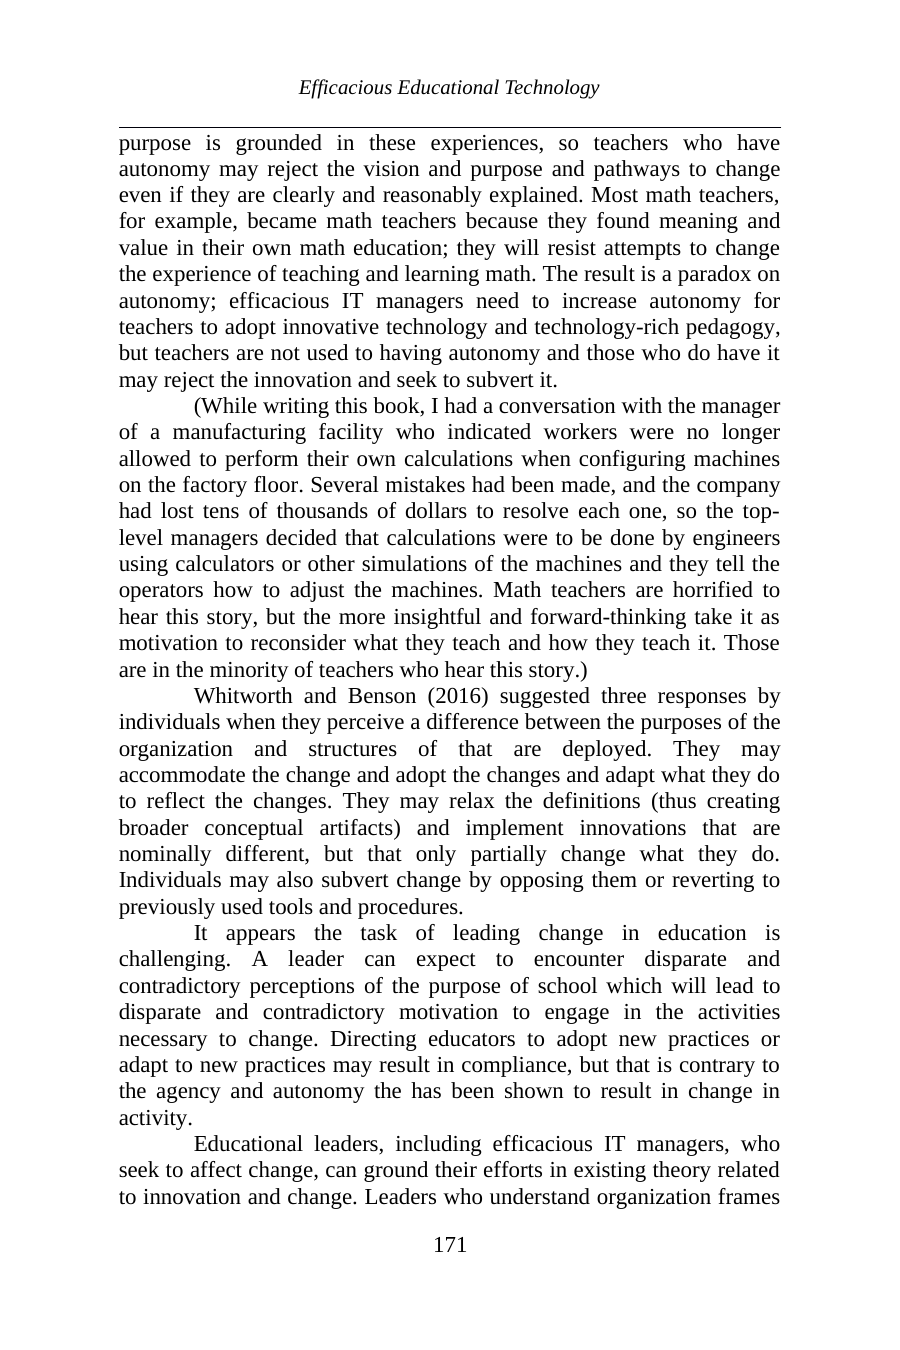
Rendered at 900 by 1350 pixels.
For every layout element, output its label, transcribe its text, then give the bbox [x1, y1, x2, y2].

text purpose is grounded in these experiences, so teachers who have autonomy may reject the vision and purpose and pathways to change even if they are clearly and reasonably explained. Most math teachers, for example, became math teachers because they found meaning and value in their own math education; they will resist attempts to change the experience of teaching and learning math. The result is a paradox on autonomy; efficacious IT managers need to increase autonomy for teachers to adopt innovative technology and technology-rich pedagogy, but teachers are not used to having autonomy and those who do have it may reject the innovation and seek to subvert it. [118, 128, 781, 392]
text (While writing this book, I had a conversation with the manager of a manufacturing facility who indicated workers were no longer allowed to perform their own calculations when configuring machines on the factory floor. Several mistakes had been made, and the company had lost tens of thousands of dollars to resolve each one, so the top-level managers decided that calculations were to be done by engineers using calculators or other simulations of the machines and they tell the operators how to adjust the machines. Math teachers are horrified to hear this story, but the more insightful and forward-thinking take it as motivation to reconsider what they teach and how they teach it. Those are in the minority of teachers who hear this story.) [118, 392, 781, 682]
text Educational leaders, including efficacious IT managers, who seek to affect change, can ground their efforts in existing theory related to innovation and change. Leaders who understand organization frames [118, 1130, 781, 1209]
text It appears the task of leading change in education is challenging. A leader can expect to encounter disparate and contradictory perceptions of the purpose of school which will lead to disparate and contradictory motivation to engage in the activities necessary to change. Directing educators to adopt new practices or adapt to new practices may result in compliance, but that is contrary to the agency and autonomy the has been shown to result in change in activity. [118, 919, 781, 1130]
text Whitworth and Benson (2016) suggested three responses by individuals when they perceive a difference between the purposes of the organization and structures of that are deployed. They may accommodate the change and adopt the changes and adapt what they do to reflect the changes. They may relax the definitions (thus creating broader conceptual artifacts) and implement innovations that are nominally different, but that only partially change what they do. Individuals may also subvert change by opposing them or reverting to previously used tools and procedures. [118, 682, 781, 919]
